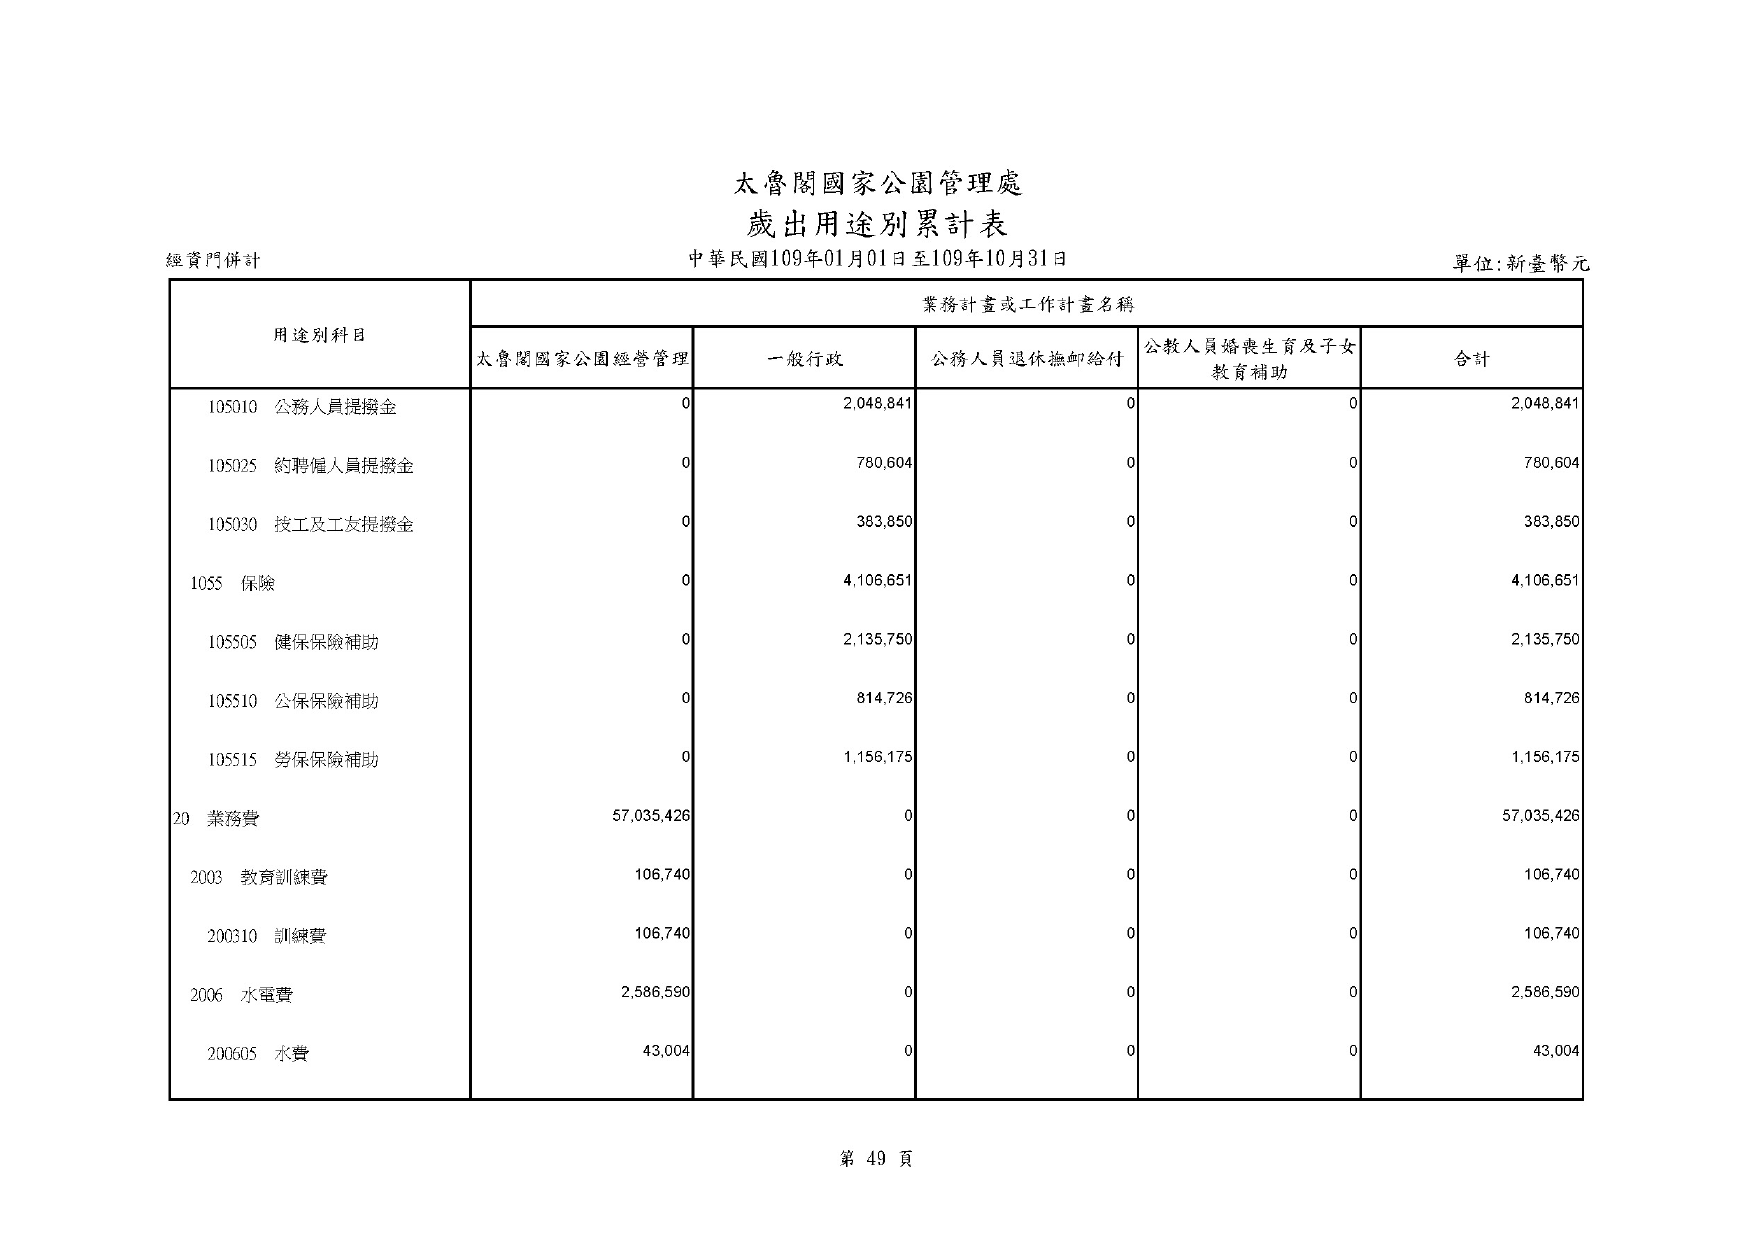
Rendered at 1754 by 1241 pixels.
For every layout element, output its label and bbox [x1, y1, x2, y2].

picture [59, 59, 1695, 1216]
